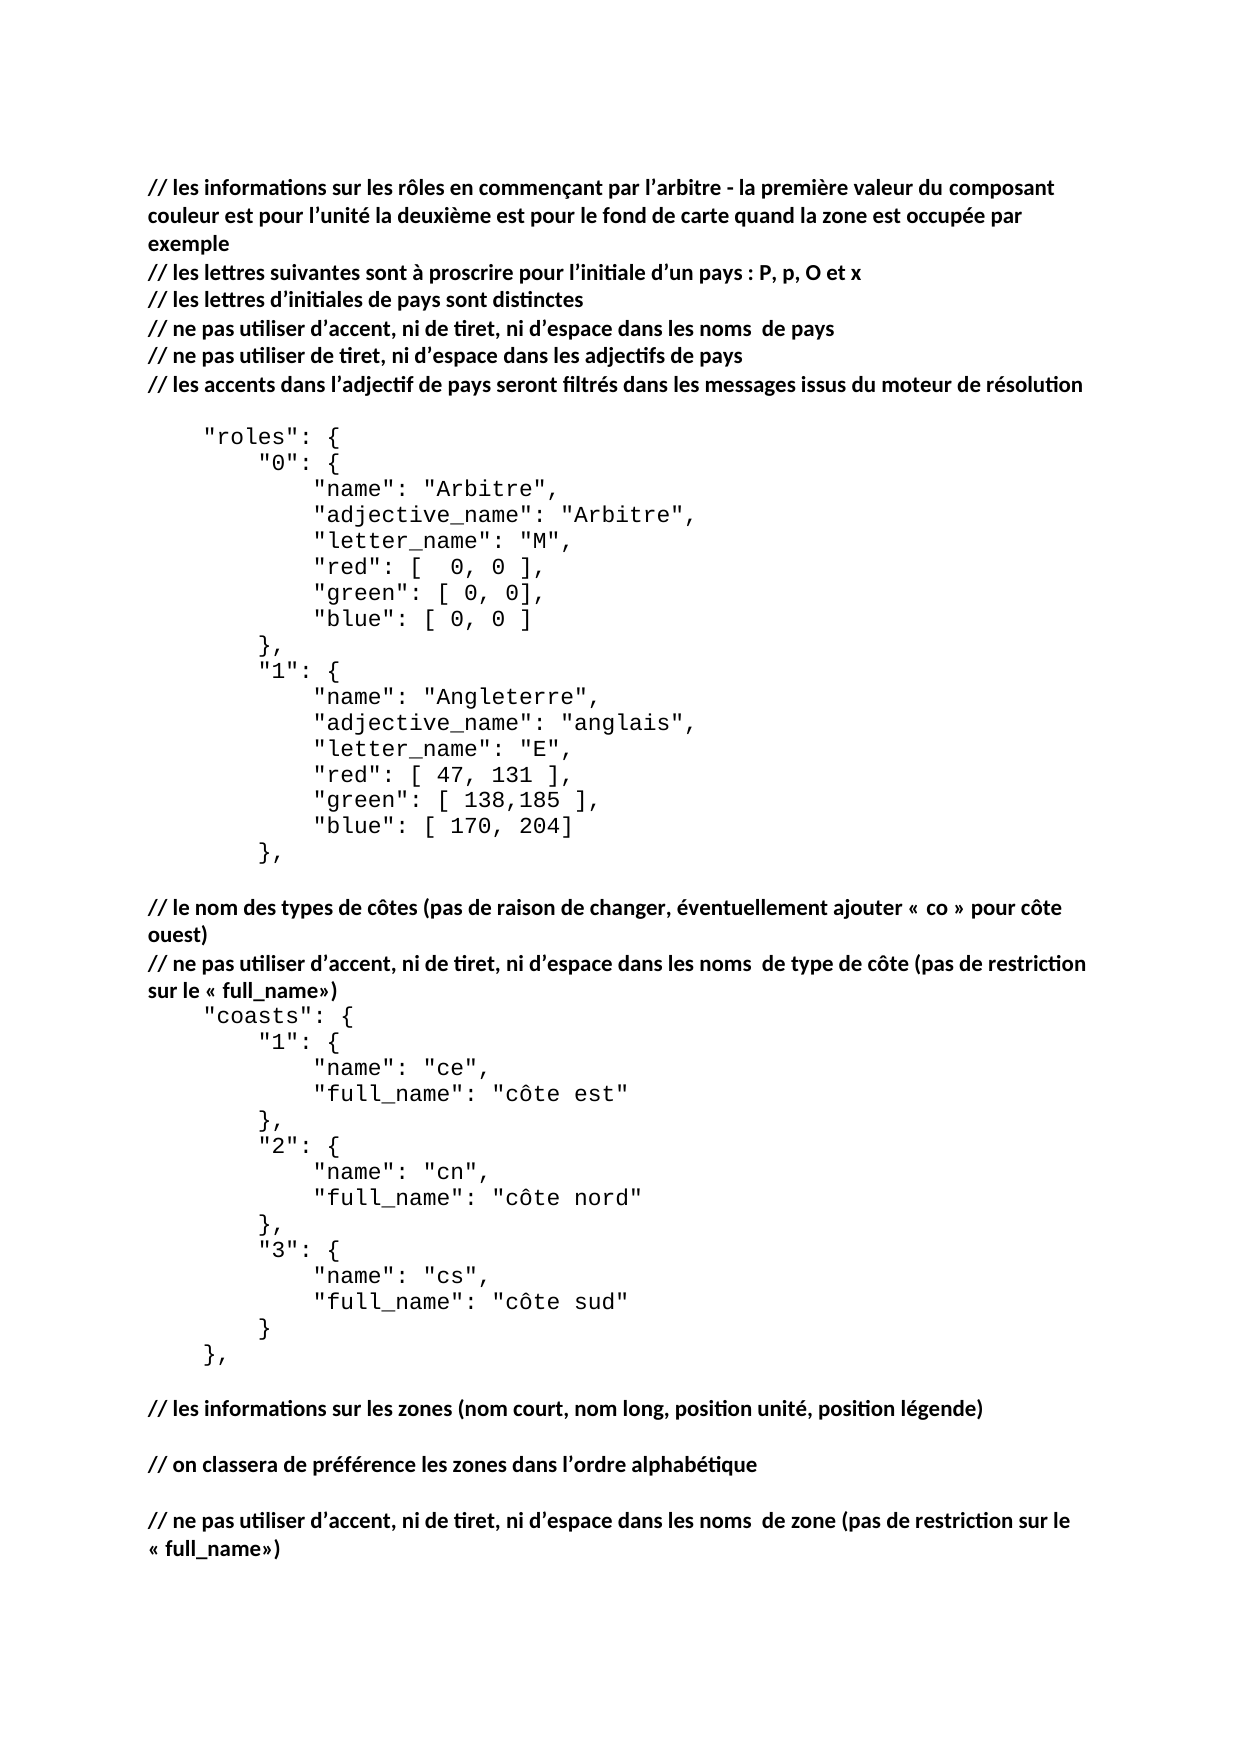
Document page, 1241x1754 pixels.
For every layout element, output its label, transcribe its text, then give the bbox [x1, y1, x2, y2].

text "name": "ce", [148, 1057, 1093, 1082]
text "0": { [148, 452, 1093, 478]
text // le nom des types de côtes (pas de raison de changer, éventuellement ajouter « co » pour côte ouest) [148, 893, 1093, 949]
text "name": "cs", [148, 1264, 1093, 1290]
text "green": [ 0, 0], [148, 581, 1093, 607]
text }, [148, 1212, 1093, 1238]
text // les lettres suivantes sont à proscrire pour l’initiale d’un pays : P, p, O et x [148, 258, 1093, 286]
text "adjective_name": "Arbitre", [148, 503, 1093, 529]
text }, [148, 633, 1093, 659]
text "1": { [148, 659, 1093, 685]
text "coasts": { [148, 1005, 1093, 1031]
text "name": "cn", [148, 1160, 1093, 1186]
text "full_name": "côte nord" [148, 1186, 1093, 1212]
text // les accents dans l’adjectif de pays seront filtrés dans les messages issus du moteur de résolution [148, 370, 1093, 398]
text "name": "Arbitre", [148, 478, 1093, 503]
text "full_name": "côte sud" [148, 1290, 1093, 1316]
text "letter_name": "M", [148, 529, 1093, 555]
text }, [148, 841, 1093, 867]
text "blue": [ 170, 204] [148, 815, 1093, 841]
text "red": [ 47, 131 ], [148, 763, 1093, 789]
text // ne pas utiliser d’accent, ni de tiret, ni d’espace dans les noms de type de côte (pas de restriction sur le « full_name») [148, 949, 1093, 1005]
text // les lettres d’initiales de pays sont distinctes [148, 286, 1093, 314]
text } [148, 1316, 1093, 1342]
text // ne pas utiliser de tiret, ni d’espace dans les adjectifs de pays [148, 342, 1093, 370]
text "roles": { [148, 426, 1093, 452]
text "full_name": "côte est" [148, 1082, 1093, 1108]
text }, [148, 1342, 1093, 1368]
text "1": { [148, 1031, 1093, 1057]
text }, [148, 1108, 1093, 1134]
text "3": { [148, 1238, 1093, 1264]
text // ne pas utiliser d’accent, ni de tiret, ni d’espace dans les noms de pays [148, 314, 1093, 342]
text // les informations sur les zones (nom court, nom long, position unité, position légende) [148, 1394, 1093, 1422]
text "letter_name": "E", [148, 737, 1093, 763]
text // ne pas utiliser d’accent, ni de tiret, ni d’espace dans les noms de zone (pas de restriction sur le « full_name») [148, 1506, 1093, 1562]
text "red": [ 0, 0 ], [148, 555, 1093, 581]
text "2": { [148, 1134, 1093, 1160]
text "adjective_name": "anglais", [148, 711, 1093, 737]
text "name": "Angleterre", [148, 685, 1093, 711]
text "green": [ 138,185 ], [148, 789, 1093, 815]
text "blue": [ 0, 0 ] [148, 607, 1093, 633]
text // on classera de préférence les zones dans l’ordre alphabétique [148, 1450, 1093, 1478]
text // les informations sur les rôles en commençant par l’arbitre - la première valeur du composant couleur est pour l’unité la deuxième est pour le fond de carte quand la zone est occupée par exemple [148, 173, 1093, 258]
